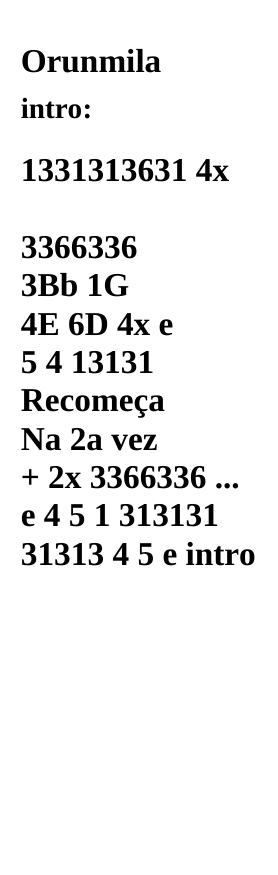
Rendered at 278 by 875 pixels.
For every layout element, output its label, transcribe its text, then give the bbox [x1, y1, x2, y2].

text 1331313631 4x [21, 151, 272, 189]
text Na 2a vez [21, 419, 272, 457]
text Recomeça [21, 381, 272, 419]
subtitle Orunmila [21, 41, 272, 79]
text 3Bb 1G [21, 266, 272, 304]
text + 2x 3366336 ... [21, 457, 272, 496]
text e 4 5 1 313131 31313 4 5 e intro [21, 496, 272, 572]
text 4E 6D 4x e [21, 304, 272, 342]
text 3366336 [21, 227, 272, 266]
text 5 4 13131 [21, 342, 272, 381]
text intro: [21, 91, 272, 125]
